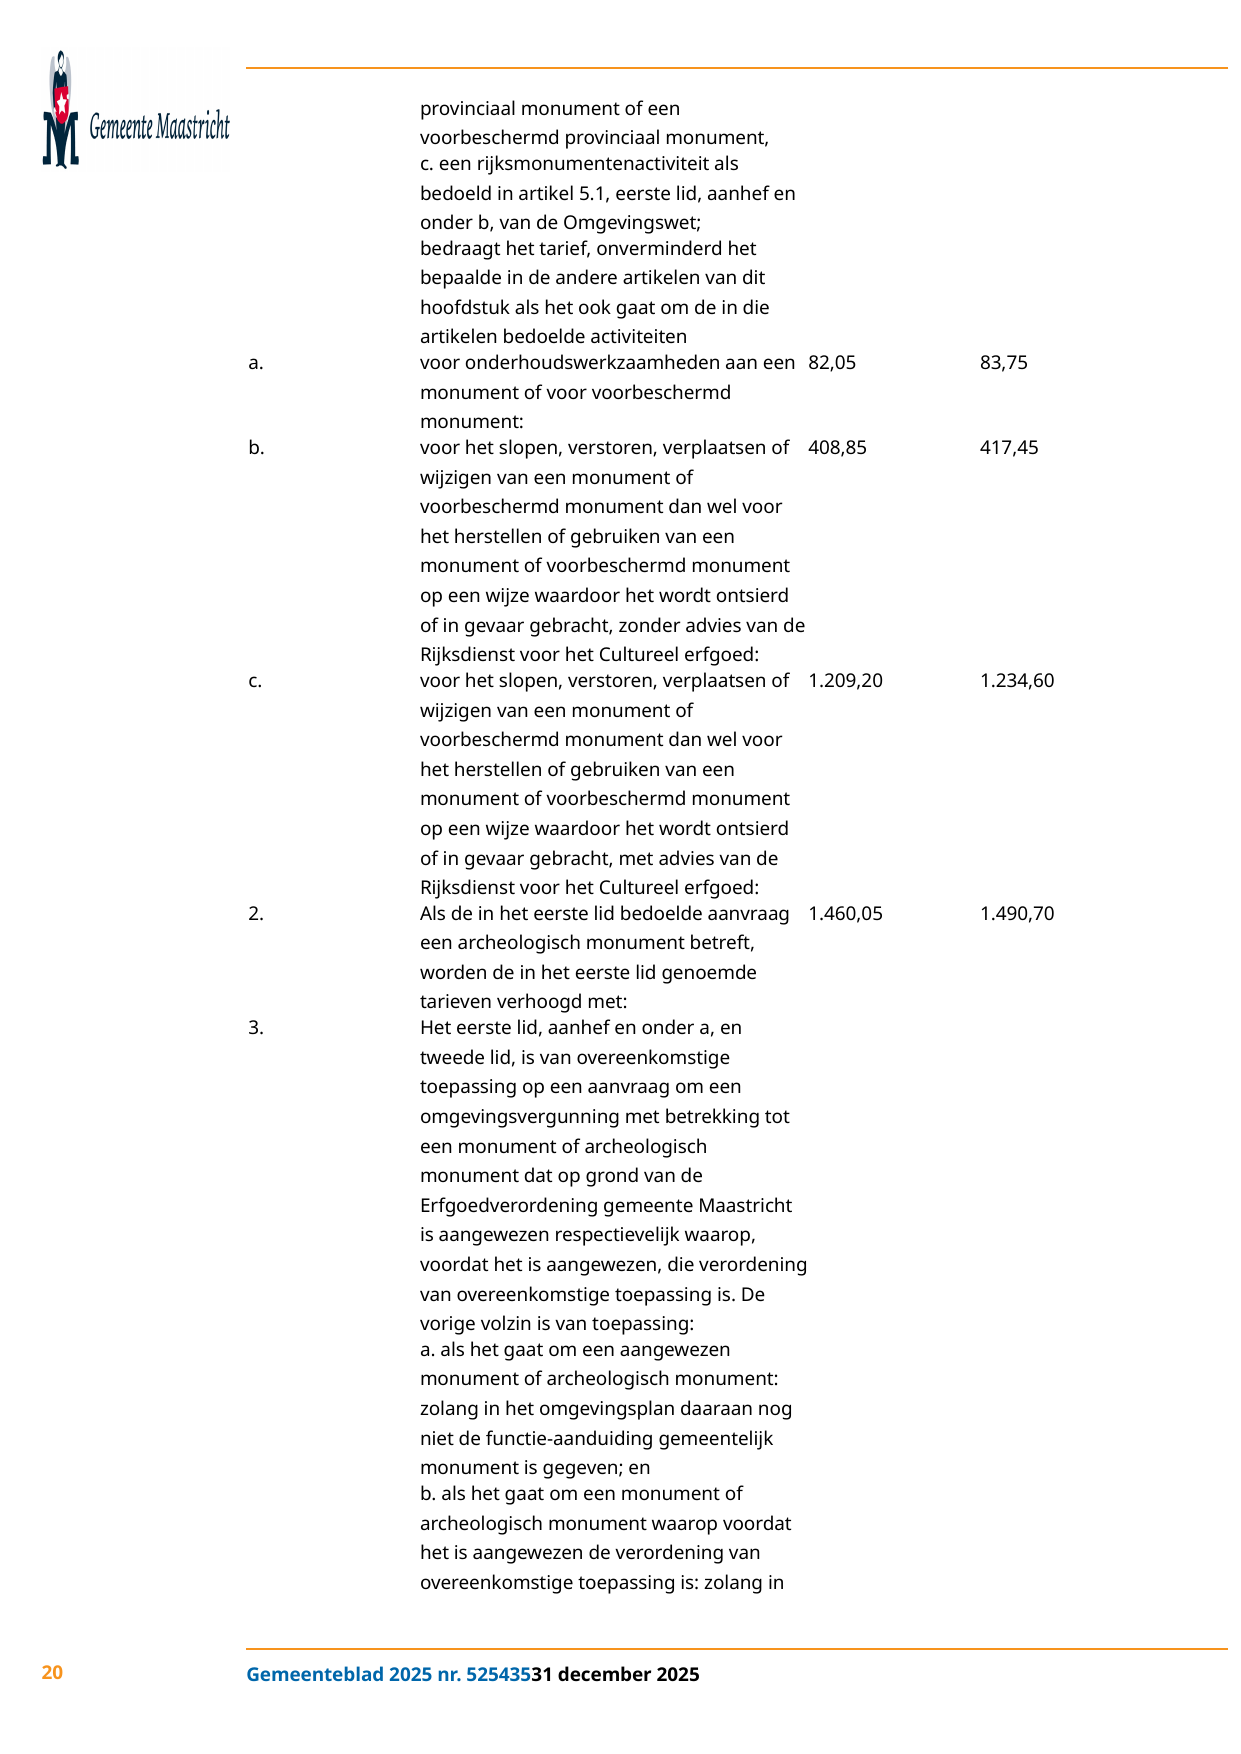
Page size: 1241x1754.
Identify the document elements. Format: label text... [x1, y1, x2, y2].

table_cell [980, 1480, 1152, 1594]
table_cell [808, 1480, 980, 1594]
table_cell [808, 1015, 980, 1336]
table_cell 417,45 [980, 434, 1152, 667]
table_cell [808, 1336, 980, 1480]
table_cell provinciaal monument of een voorbeschermd provinciaal monument, [420, 95, 808, 150]
table_cell [248, 235, 420, 349]
table_cell 408,85 [808, 434, 980, 667]
table_cell a. als het gaat om een aangewezen monument of archeologisch monument: zolang in het omgevingsplan daaraan nog niet de functie-aanduiding gemeentelijk monument is gegeven; en [420, 1336, 808, 1480]
table_cell [980, 235, 1152, 349]
table_cell c. een rijksmonumentenactiviteit als bedoeld in artikel 5.1, eerste lid, aanhef en onder b, van de Omgevingswet; [420, 150, 808, 235]
table_cell b. als het gaat om een monument of archeologisch monument waarop voordat het is aangewezen de verordening van overeenkomstige toepassing is: zolang in [420, 1480, 808, 1594]
table_cell b. [248, 434, 420, 667]
table_cell 3. [248, 1015, 420, 1336]
table_cell [248, 95, 420, 150]
table_cell 1.209,20 [808, 667, 980, 900]
table_cell 2. [248, 900, 420, 1014]
table_cell 83,75 [980, 350, 1152, 434]
table_cell voor het slopen, verstoren, verplaatsen of wijzigen van een monument of voorbeschermd monument dan wel voor het herstellen of gebruiken van een monument of voorbeschermd monument op een wijze waardoor het wordt ontsierd of in gevaar gebracht, met advies van de Rijksdienst voor het Cultureel erfgoed: [420, 667, 808, 900]
table_cell Als de in het eerste lid bedoelde aanvraag een archeologisch monument betreft, worden de in het eerste lid genoemde tarieven verhoogd met: [420, 900, 808, 1014]
table_cell c. [248, 667, 420, 900]
table_cell [980, 95, 1152, 150]
table_cell voor onderhoudswerkzaamheden aan een monument of voor voorbeschermd monument: [420, 350, 808, 434]
table_cell [808, 235, 980, 349]
table_cell [980, 1015, 1152, 1336]
table_cell [808, 95, 980, 150]
table_cell 82,05 [808, 350, 980, 434]
table_cell [980, 150, 1152, 235]
table_cell [808, 150, 980, 235]
table_cell 1.490,70 [980, 900, 1152, 1014]
table_cell 1.460,05 [808, 900, 980, 1014]
table_cell Het eerste lid, aanhef en onder a, en tweede lid, is van overeenkomstige toepassing op een aanvraag om een omgevingsvergunning met betrekking tot een monument of archeologisch monument dat op grond van de Erfgoedverordening gemeente Maastricht is aangewezen respectievelijk waarop, voordat het is aangewezen, die verordening van overeenkomstige toepassing is. De vorige volzin is van toepassing: [420, 1015, 808, 1336]
table_cell a. [248, 350, 420, 434]
table_cell voor het slopen, verstoren, verplaatsen of wijzigen van een monument of voorbeschermd monument dan wel voor het herstellen of gebruiken van een monument of voorbeschermd monument op een wijze waardoor het wordt ontsierd of in gevaar gebracht, zonder advies van de Rijksdienst voor het Cultureel erfgoed: [420, 434, 808, 667]
table_cell [248, 150, 420, 235]
table_cell [248, 1480, 420, 1594]
table_cell [980, 1336, 1152, 1480]
table_cell [248, 1336, 420, 1480]
table_cell bedraagt het tarief, onverminderd het bepaalde in de andere artikelen van dit hoofdstuk als het ook gaat om de in die artikelen bedoelde activiteiten [420, 235, 808, 349]
table_cell 1.234,60 [980, 667, 1152, 900]
picture [41, 47, 231, 172]
